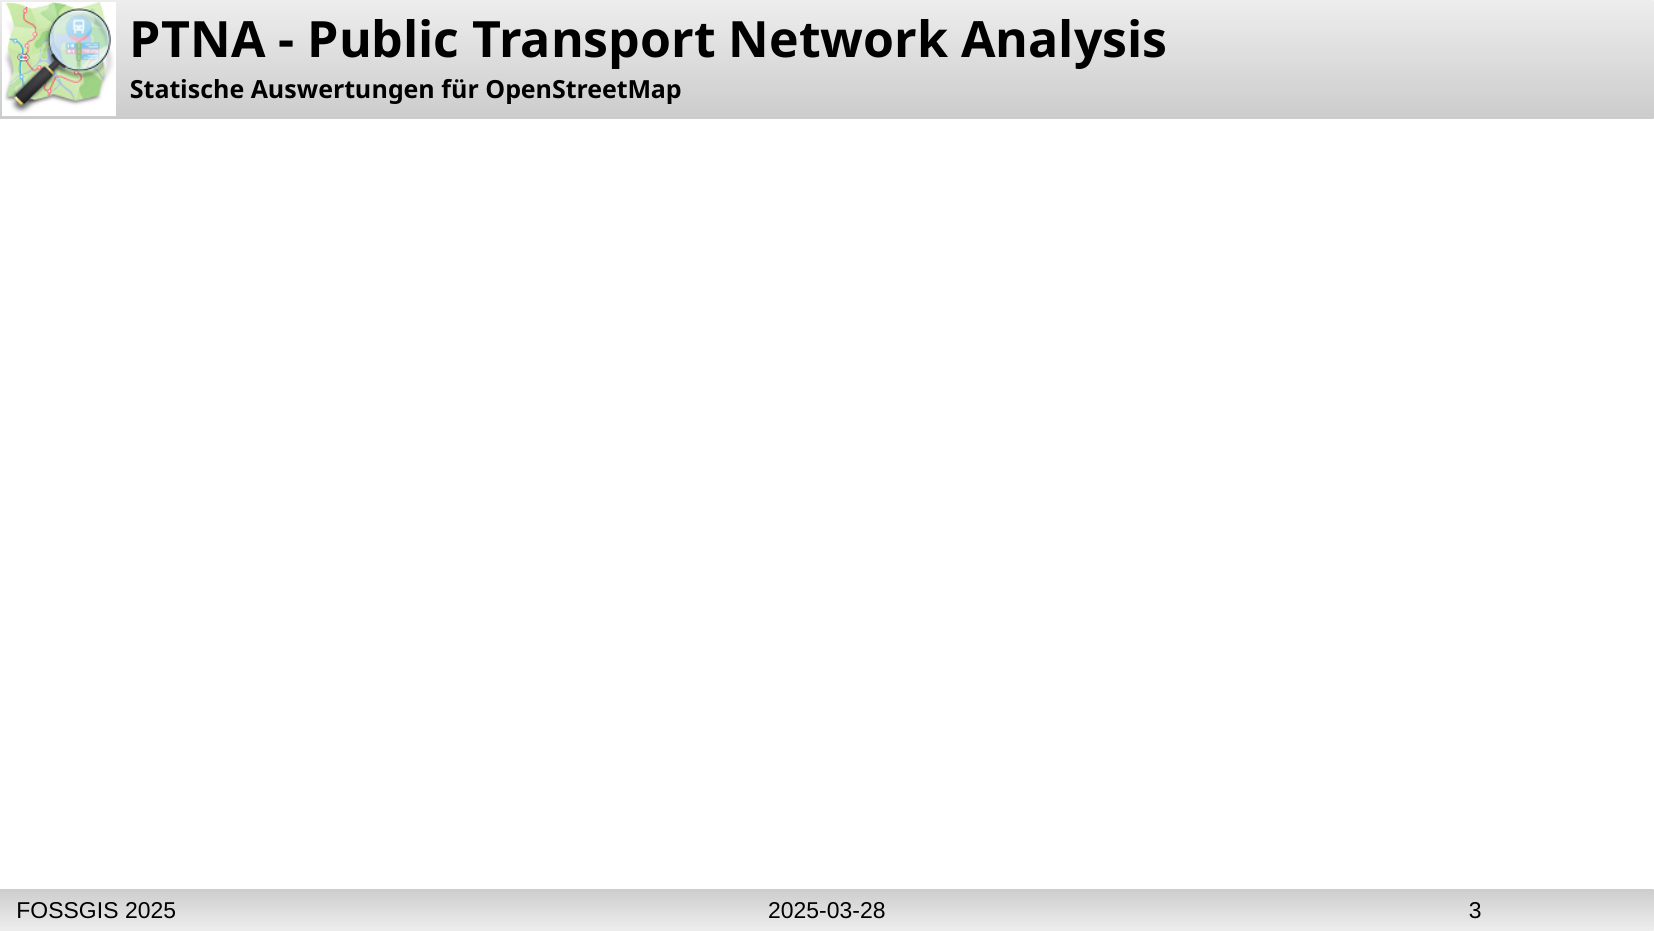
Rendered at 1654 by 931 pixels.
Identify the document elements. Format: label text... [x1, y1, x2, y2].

text_box Statische Auswertungen für OpenStreetMap [115, 59, 1653, 119]
text_box FOSSGIS 2025 [1, 888, 203, 931]
text_box 2025-03-28 [203, 889, 1453, 931]
text_box [0, 0, 115, 119]
text_box [1453, 888, 1654, 931]
picture [2, 2, 115, 116]
text_box PTNA - Public Transport Network Analysis [115, 0, 1653, 59]
